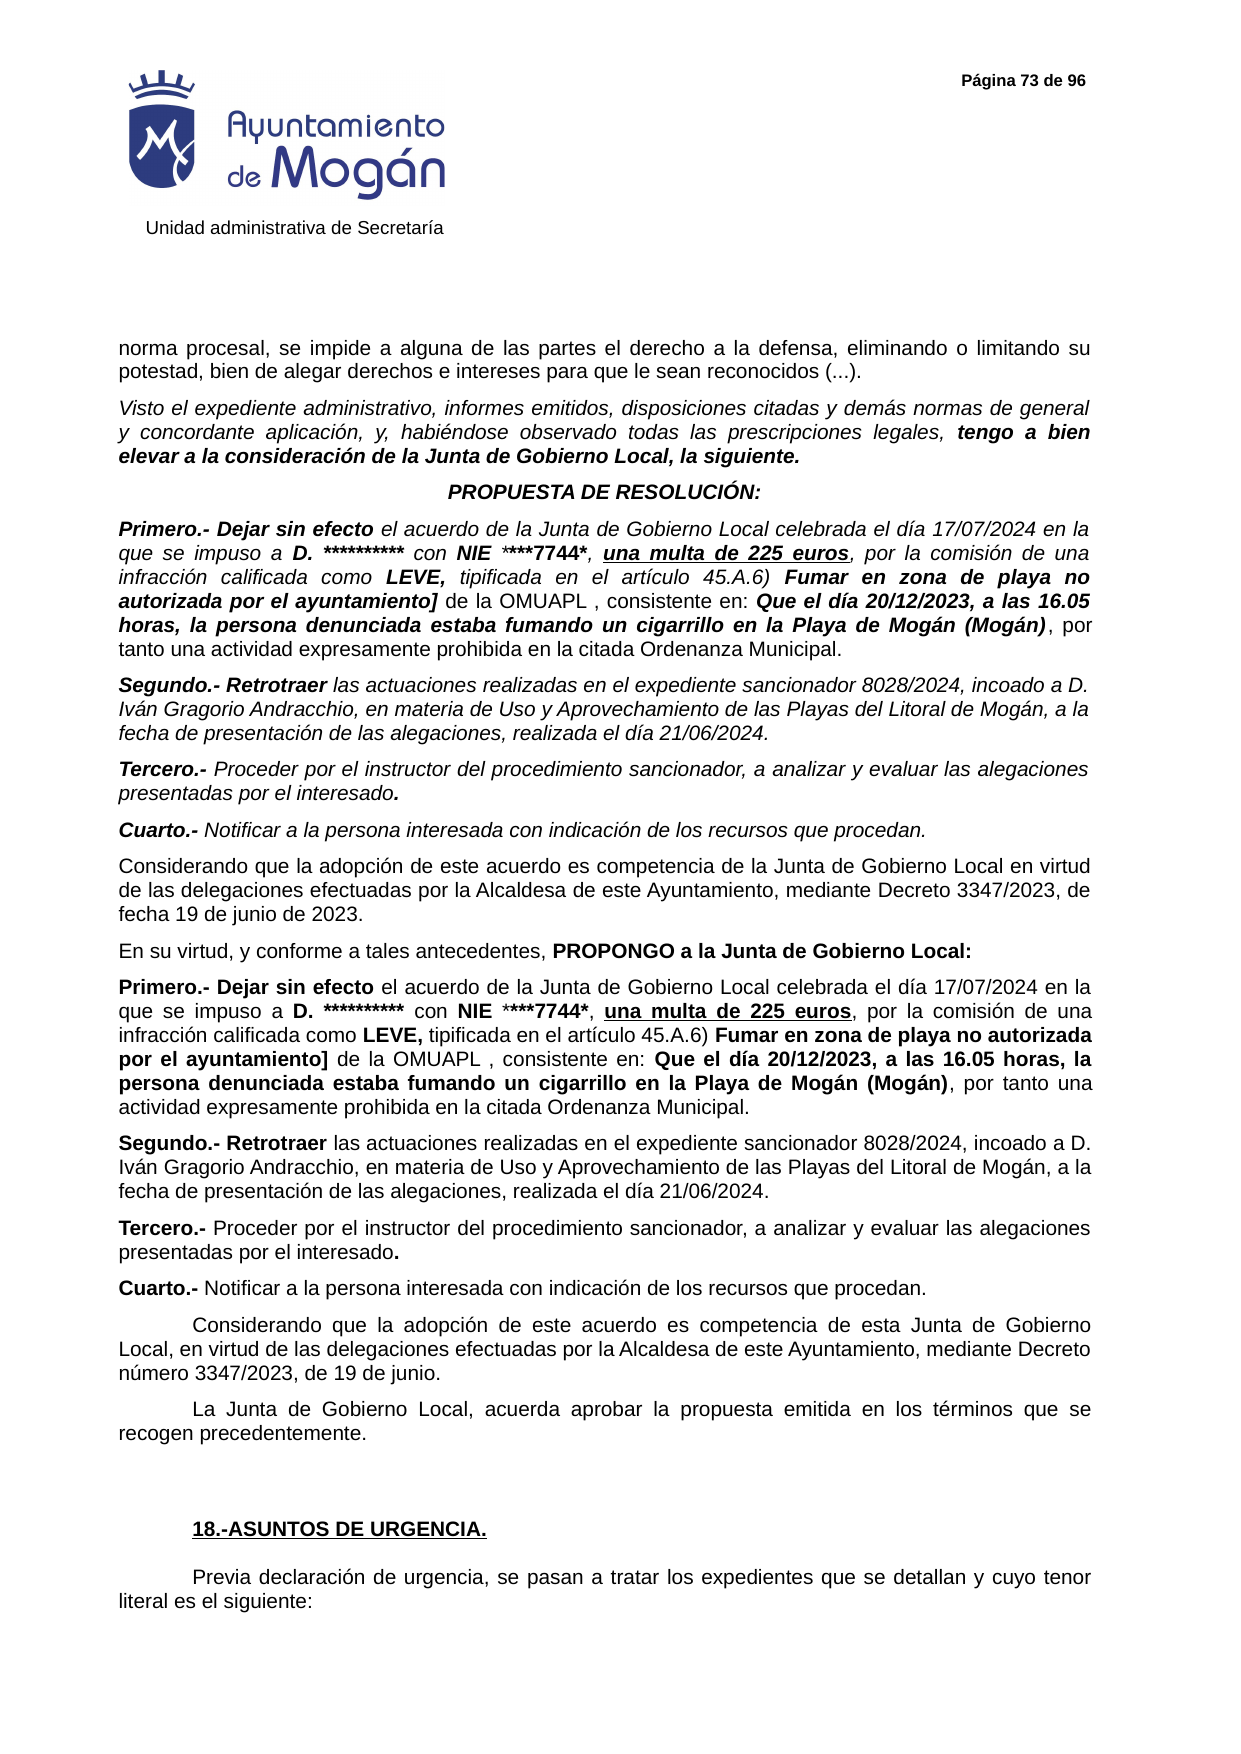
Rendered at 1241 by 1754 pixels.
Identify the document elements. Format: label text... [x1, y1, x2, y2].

text Tercero.- Proceder por el instructor del procedimiento sancionador, a analizar y evaluar las alegaciones presentadas por el interesado. [118, 1216, 1092, 1263]
picture [128, 70, 445, 206]
text La Junta de Gobierno Local, acuerda aprobar la propuesta emitida en los términos que se recogen precedentemente. [118, 1397, 1092, 1445]
text Cuarto.- Notificar a la persona interesada con indicación de los recursos que procedan. [118, 1276, 1092, 1300]
text Previa declaración de urgencia, se pasan a tratar los expedientes que se detallan y cuyo tenor literal es el siguiente: [118, 1564, 1092, 1612]
text Cuarto.- Notificar a la persona interesada con indicación de los recursos que procedan. [118, 818, 1092, 842]
text 18.-ASUNTOS DE URGENCIA. [118, 1517, 1092, 1541]
text Tercero.- Proceder por el instructor del procedimiento sancionador, a analizar y evaluar las alegaciones presentadas por el interesado. [118, 757, 1092, 805]
text Segundo.- Retrotraer las actuaciones realizadas en el expediente sancionador 8028/2024, incoado a D. Iván Gragorio Andracchio, en materia de Uso y Aprovechamiento de las Playas del Litoral de Mogán, a la fecha de presentación de las alegaciones, realizada el día 21/06/2024. [118, 673, 1092, 745]
text PROPUESTA DE RESOLUCIÓN: [118, 480, 1092, 504]
text Primero.- Dejar sin efecto el acuerdo de la Junta de Gobierno Local celebrada el día 17/07/2024 en la que se impuso a D. ********** con NIE ****7744*, una multa de 225 euros, por la comisión de una infracción calificada como LEVE, tipificada en el artículo 45.A.6) Fumar en zona de playa no autorizada por el ayuntamiento] de la OMUAPL , consistente en: Que el día 20/12/2023, a las 16.05 horas, la persona denunciada estaba fumando un cigarrillo en la Playa de Mogán (Mogán), por tanto una actividad expresamente prohibida en la citada Ordenanza Municipal. [118, 517, 1092, 660]
text Considerando que la adopción de este acuerdo es competencia de la Junta de Gobierno Local en virtud de las delegaciones efectuadas por la Alcaldesa de este Ayuntamiento, mediante Decreto 3347/2023, de fecha 19 de junio de 2023. [118, 854, 1092, 926]
text norma procesal, se impide a alguna de las partes el derecho a la defensa, eliminando o limitando su potestad, bien de alegar derechos e intereses para que le sean reconocidos (...). [118, 335, 1092, 383]
text Visto el expediente administrativo, informes emitidos, disposiciones citadas y demás normas de general y concordante aplicación, y, habiéndose observado todas las prescripciones legales, tengo a bien elevar a la consideración de la Junta de Gobierno Local, la siguiente. [118, 396, 1092, 468]
text Segundo.- Retrotraer las actuaciones realizadas en el expediente sancionador 8028/2024, incoado a D. Iván Gragorio Andracchio, en materia de Uso y Aprovechamiento de las Playas del Litoral de Mogán, a la fecha de presentación de las alegaciones, realizada el día 21/06/2024. [118, 1131, 1092, 1203]
text En su virtud, y conforme a tales antecedentes, PROPONGO a la Junta de Gobierno Local: [118, 938, 1092, 962]
text Primero.- Dejar sin efecto el acuerdo de la Junta de Gobierno Local celebrada el día 17/07/2024 en la que se impuso a D. ********** con NIE ****7744*, una multa de 225 euros, por la comisión de una infracción calificada como LEVE, tipificada en el artículo 45.A.6) Fumar en zona de playa no autorizada por el ayuntamiento] de la OMUAPL , consistente en: Que el día 20/12/2023, a las 16.05 horas, la persona denunciada estaba fumando un cigarrillo en la Playa de Mogán (Mogán), por tanto una actividad expresamente prohibida en la citada Ordenanza Municipal. [118, 975, 1092, 1119]
text Considerando que la adopción de este acuerdo es competencia de esta Junta de Gobierno Local, en virtud de las delegaciones efectuadas por la Alcaldesa de este Ayuntamiento, mediante Decreto número 3347/2023, de 19 de junio. [118, 1312, 1092, 1384]
